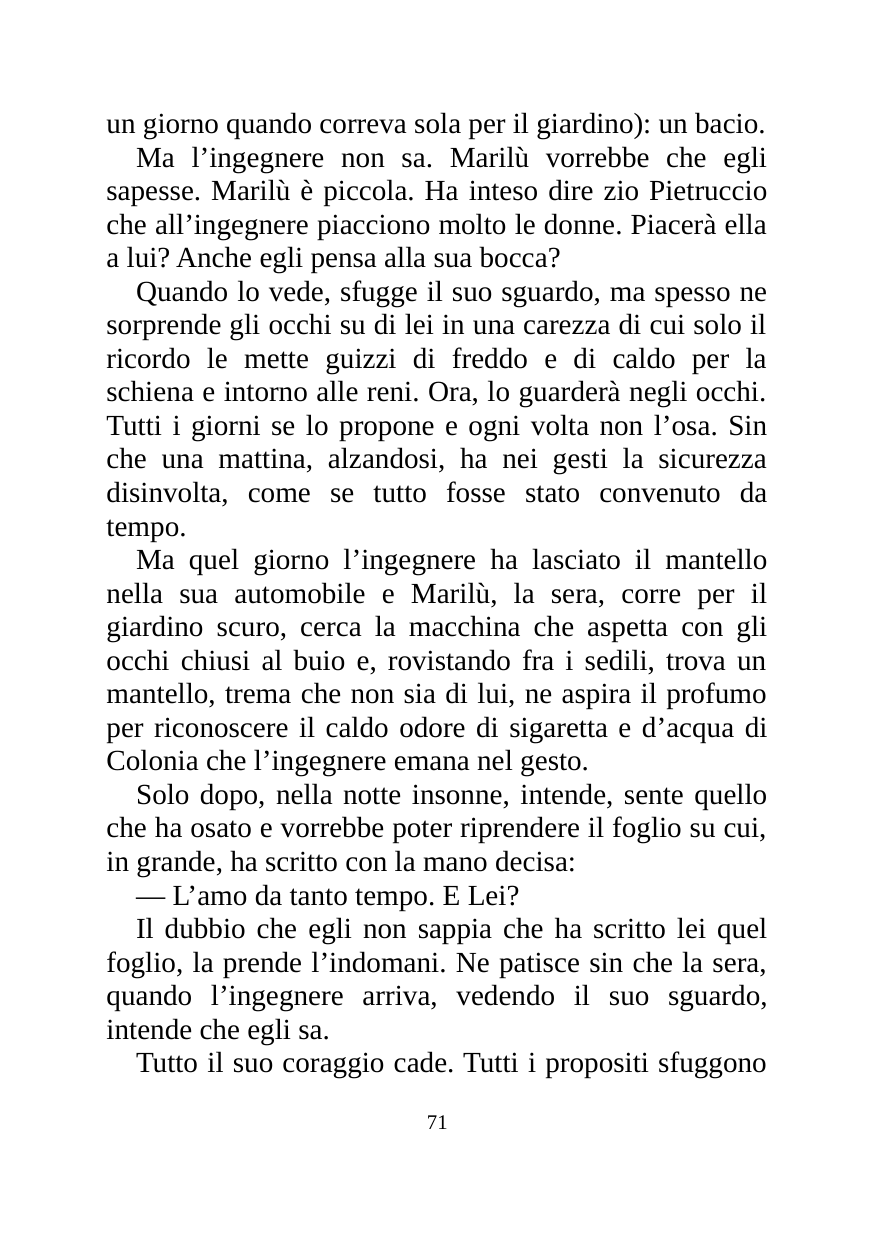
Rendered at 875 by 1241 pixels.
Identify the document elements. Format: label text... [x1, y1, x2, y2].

text Solo dopo, nella notte insonne, intende, sente quello che ha osato e vorrebbe poter riprendere il foglio su cui, in grande, ha scritto con la mano decisa: [106, 777, 768, 878]
text un giorno quando correva sola per il giardino): un bacio. [106, 106, 768, 140]
text Tutto il suo coraggio cade. Tutti i propositi sfuggono [106, 1045, 768, 1079]
text Ma l’ingegnere non sa. Marilù vorrebbe che egli sapesse. Marilù è piccola. Ha inteso dire zio Pietruccio che all’ingegnere piacciono molto le donne. Piacerà ella a lui? Anche egli pensa alla sua bocca? [106, 140, 768, 274]
text Quando lo vede, sfugge il suo sguardo, ma spesso ne sorprende gli occhi su di lei in una carezza di cui solo il ricordo le mette guizzi di freddo e di caldo per la schiena e intorno alle reni. Ora, lo guarderà negli occhi. Tutti i giorni se lo propone e ogni volta non l’osa. Sin che una mattina, alzandosi, ha nei gesti la sicurezza disinvolta, come se tutto fosse stato convenuto da tempo. [106, 274, 768, 542]
text Il dubbio che egli non sappia che ha scritto lei quel foglio, la prende l’indomani. Ne patisce sin che la sera, quando l’ingegnere arriva, vedendo il suo sguardo, intende che egli sa. [106, 911, 768, 1045]
text Ma quel giorno l’ingegnere ha lasciato il mantello nella sua automobile e Marilù, la sera, corre per il giardino scuro, cerca la macchina che aspetta con gli occhi chiusi al buio e, rovistando fra i sedili, trova un mantello, trema che non sia di lui, ne aspira il profumo per riconoscere il caldo odore di sigaretta e d’acqua di Colonia che l’ingegnere emana nel gesto. [106, 542, 768, 777]
text — L’amo da tanto tempo. E Lei? [106, 878, 768, 911]
